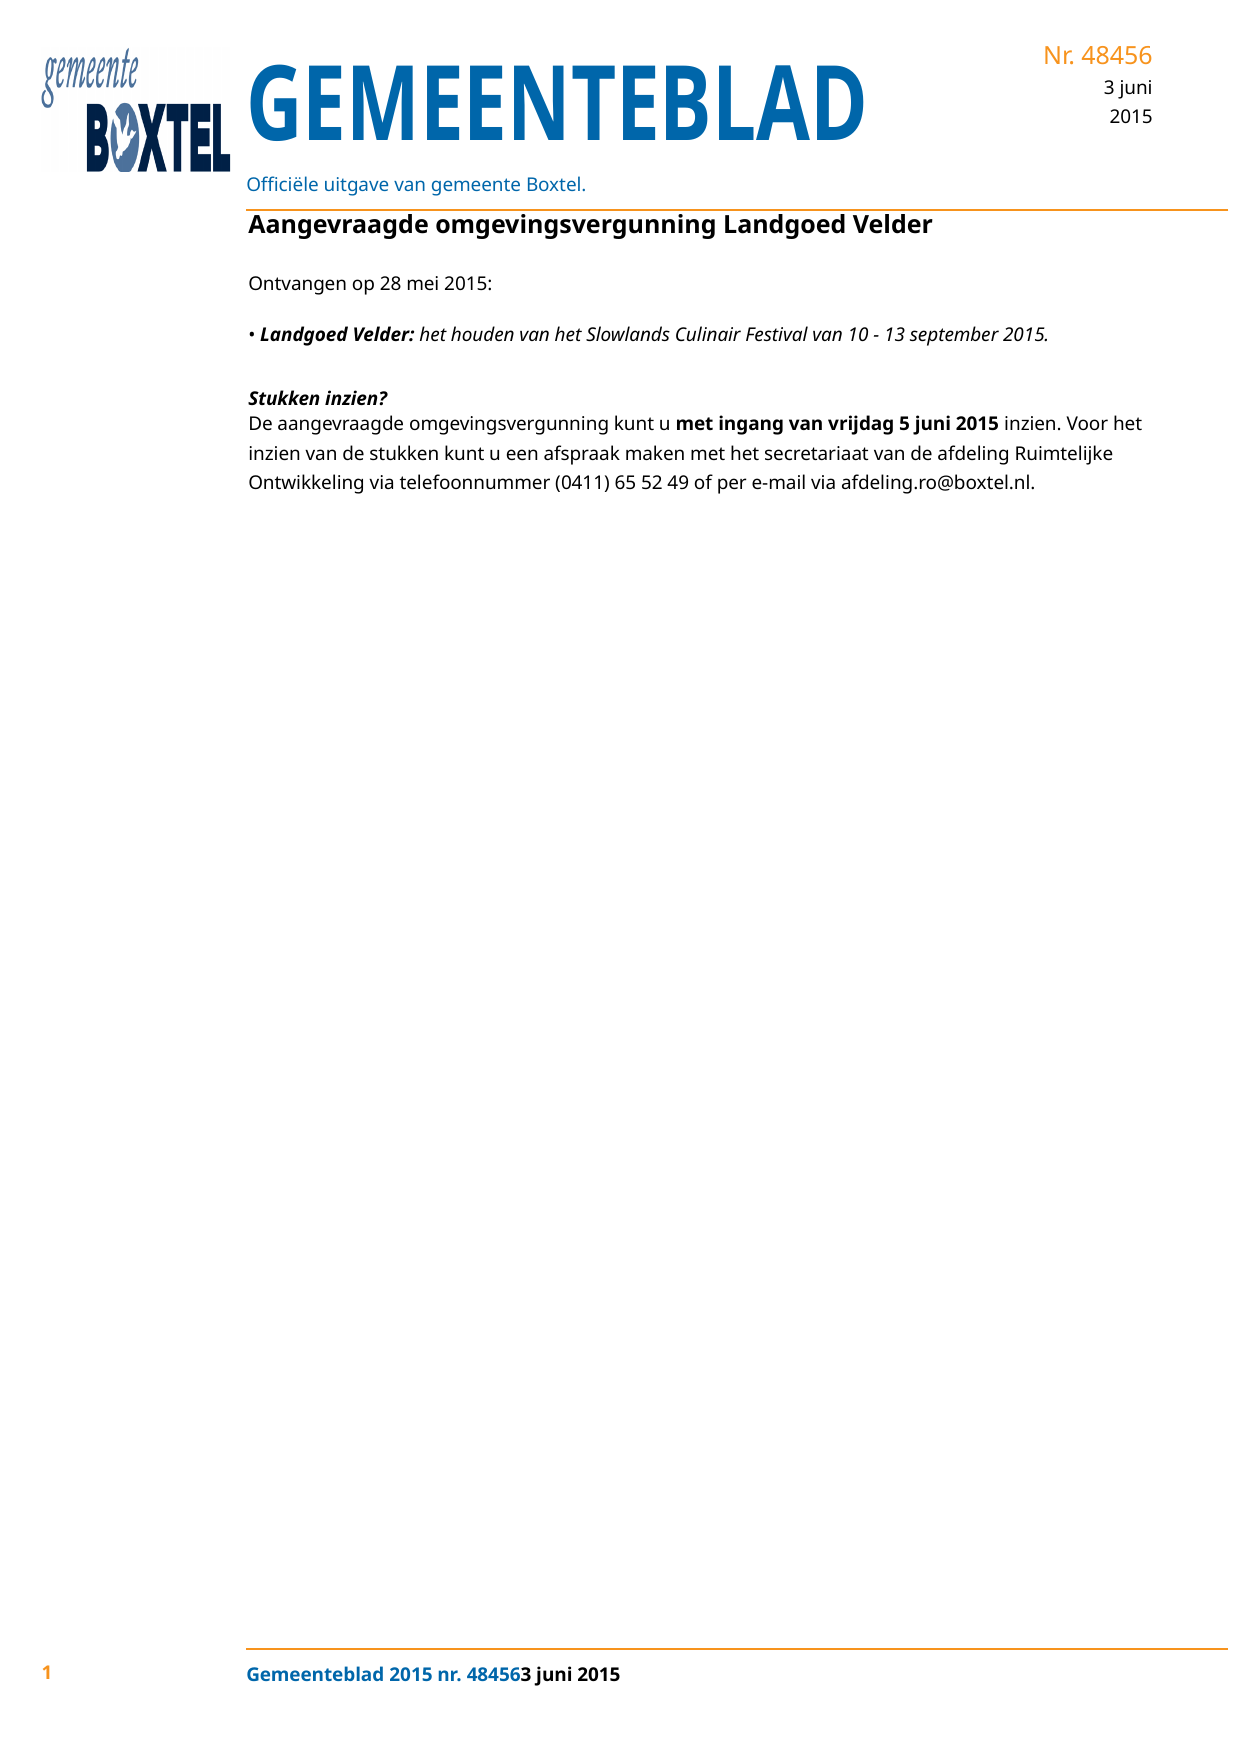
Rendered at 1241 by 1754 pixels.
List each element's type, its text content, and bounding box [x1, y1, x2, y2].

text Stukken inzien? [248, 385, 1152, 410]
text De aangevraagde omgevingsvergunning kunt u met ingang van vrijdag 5 juni 2015 inzien. Voor het inzien van de stukken kunt u een afspraak maken met het secretariaat van de afdeling Ruimtelijke Ontwikkeling via telefoonnummer (0411) 65 52 49 of per e-mail via afdeling.ro@boxtel.nl. [248, 410, 1152, 495]
picture [41, 47, 231, 172]
text Ontvangen op 28 mei 2015: [248, 270, 1152, 296]
text Aangevraagde omgevingsvergunning Landgoed Velder [248, 211, 1152, 241]
text • Landgoed Velder: het houden van het Slowlands Culinair Festival van 10 - 13 september 2015. [248, 321, 1152, 346]
